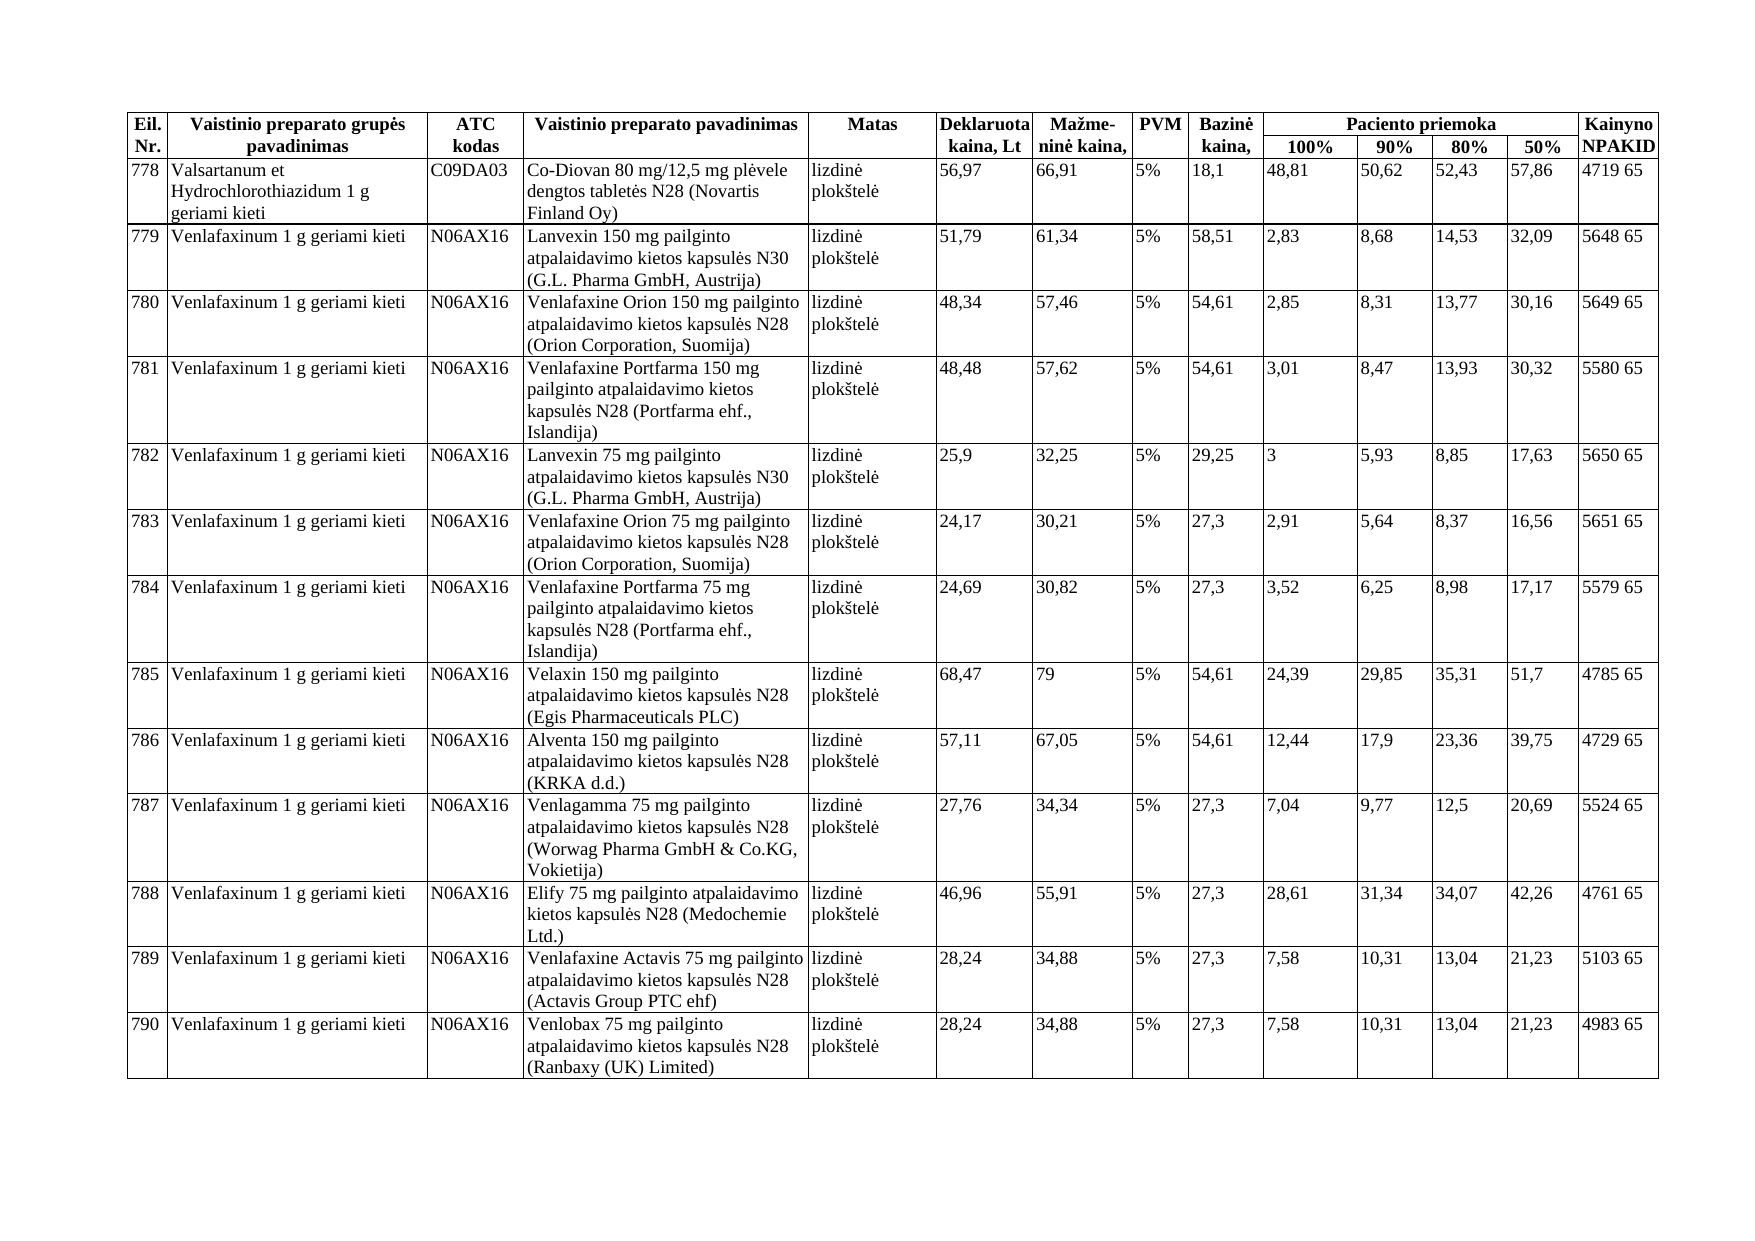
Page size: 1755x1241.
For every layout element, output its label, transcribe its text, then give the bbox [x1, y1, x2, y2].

table_cell Venlafaxinum 1 g geriami kieti [168, 225, 427, 290]
table_cell 29,85 [1358, 663, 1432, 727]
table_cell 21,23 [1508, 1013, 1578, 1078]
table_cell Co-Diovan 80 mg/12,5 mg plėvele dengtos tabletės N28 (Novartis Finland Oy) [524, 159, 808, 223]
table_cell 24,17 [937, 510, 1032, 574]
table_cell 9,77 [1358, 794, 1432, 881]
table_cell lizdinė plokštelė [809, 947, 936, 1012]
table_cell Venlafaxinum 1 g geriami kieti [168, 729, 427, 793]
table_cell 4719 65 [1579, 159, 1658, 223]
table_cell 23,36 [1433, 729, 1507, 793]
table_cell 39,75 [1508, 729, 1578, 793]
table_cell 8,31 [1358, 291, 1432, 356]
table_cell Venlagamma 75 mg pailginto atpalaidavimo kietos kapsulės N28 (Worwag Pharma GmbH & Co.KG, Vokietija) [524, 794, 808, 881]
table_cell 2,85 [1264, 291, 1357, 356]
table_cell Lanvexin 75 mg pailginto atpalaidavimo kietos kapsulės N30 (G.L. Pharma GmbH, Austrija) [524, 444, 808, 509]
table_cell 6,25 [1358, 576, 1432, 662]
table_cell 4785 65 [1579, 663, 1658, 727]
table_cell 34,88 [1033, 1013, 1132, 1078]
table_cell 5% [1133, 663, 1188, 727]
table_cell 20,69 [1508, 794, 1578, 881]
table_cell 30,21 [1033, 510, 1132, 574]
table_cell 5% [1133, 947, 1188, 1012]
table_cell 17,9 [1358, 729, 1432, 793]
table_cell 5524 65 [1579, 794, 1658, 881]
table_cell Venlafaxinum 1 g geriami kieti [168, 947, 427, 1012]
table_cell 79 [1033, 663, 1132, 727]
table_cell 29,25 [1189, 444, 1263, 509]
table_cell 4729 65 [1579, 729, 1658, 793]
table_cell 7,58 [1264, 947, 1357, 1012]
table_cell 90% [1358, 136, 1432, 157]
table_header Bazinė kaina, Lt [1189, 113, 1263, 157]
table_cell 48,81 [1264, 159, 1357, 223]
table_cell 3,01 [1264, 357, 1357, 443]
table_cell Velaxin 150 mg pailginto atpalaidavimo kietos kapsulės N28 (Egis Pharmaceuticals PLC) [524, 663, 808, 727]
table_cell 8,68 [1358, 225, 1432, 290]
table_cell lizdinė plokštelė [809, 794, 936, 881]
table_cell 779 [128, 225, 167, 290]
table_cell lizdinė plokštelė [809, 444, 936, 509]
table_cell Venlafaxine Orion 75 mg pailginto atpalaidavimo kietos kapsulės N28 (Orion Corporation, Suomija) [524, 510, 808, 574]
table_cell 8,47 [1358, 357, 1432, 443]
table_cell N06AX16 [428, 225, 523, 290]
table_cell 13,04 [1433, 1013, 1507, 1078]
table_cell Venlafaxine Orion 150 mg pailginto atpalaidavimo kietos kapsulės N28 (Orion Corporation, Suomija) [524, 291, 808, 356]
table_cell 32,09 [1508, 225, 1578, 290]
table_cell 50% [1508, 136, 1578, 157]
table_cell N06AX16 [428, 882, 523, 946]
table_header Dekla­ruota kaina, Lt [937, 113, 1032, 157]
table_cell 100% [1264, 136, 1357, 157]
table_header Matas [809, 113, 936, 157]
table_cell 5% [1133, 159, 1188, 223]
table_header Mažme­ninė kaina, Lt [1033, 113, 1132, 157]
table_cell 27,3 [1189, 1013, 1263, 1078]
table_cell Venlafaxinum 1 g geriami kieti [168, 510, 427, 574]
table_cell 34,88 [1033, 947, 1132, 1012]
table_cell 48,48 [937, 357, 1032, 443]
table_cell 5648 65 [1579, 225, 1658, 290]
table_cell 780 [128, 291, 167, 356]
table_cell 18,1 [1189, 159, 1263, 223]
table_cell lizdinė plokštelė [809, 357, 936, 443]
table_cell 28,24 [937, 947, 1032, 1012]
table_cell 5651 65 [1579, 510, 1658, 574]
table_cell 2,91 [1264, 510, 1357, 574]
table_cell 54,61 [1189, 729, 1263, 793]
table_cell 30,32 [1508, 357, 1578, 443]
table_cell lizdinė plokštelė [809, 1013, 936, 1078]
table_cell 54,61 [1189, 663, 1263, 727]
table_cell N06AX16 [428, 947, 523, 1012]
table_cell Venlafaxine Portfarma 150 mg pailginto atpalaidavimo kietos kapsulės N28 (Portfarma ehf., Islandija) [524, 357, 808, 443]
table_cell 8,85 [1433, 444, 1507, 509]
table_cell 24,69 [937, 576, 1032, 662]
table_cell 57,62 [1033, 357, 1132, 443]
table_cell 57,86 [1508, 159, 1578, 223]
table_cell N06AX16 [428, 663, 523, 727]
table_header PVM [1133, 113, 1188, 157]
table_cell C09DA03 [428, 159, 523, 223]
table_header Eil. Nr. [128, 113, 167, 157]
table_cell 57,46 [1033, 291, 1132, 356]
table_cell 54,61 [1189, 357, 1263, 443]
table_cell 80% [1433, 136, 1507, 157]
table_cell 27,3 [1189, 882, 1263, 946]
table_cell 3,52 [1264, 576, 1357, 662]
table_cell 13,93 [1433, 357, 1507, 443]
table_cell N06AX16 [428, 357, 523, 443]
table_cell 778 [128, 159, 167, 223]
table_cell Venlafaxinum 1 g geriami kieti [168, 794, 427, 881]
table_cell N06AX16 [428, 1013, 523, 1078]
table_cell 57,11 [937, 729, 1032, 793]
table_cell 3 [1264, 444, 1357, 509]
table_header Vaistinio preparato grupės pavadinimas [168, 113, 427, 157]
table_cell 61,34 [1033, 225, 1132, 290]
table_cell N06AX16 [428, 794, 523, 881]
table_cell 30,82 [1033, 576, 1132, 662]
table_cell 27,3 [1189, 947, 1263, 1012]
table_cell 790 [128, 1013, 167, 1078]
table_cell 27,3 [1189, 576, 1263, 662]
table_cell Venlafaxine Portfarma 75 mg pailginto atpalaidavimo kietos kapsulės N28 (Portfarma ehf., Islandija) [524, 576, 808, 662]
table_cell N06AX16 [428, 729, 523, 793]
table_cell 5,93 [1358, 444, 1432, 509]
table_cell 56,97 [937, 159, 1032, 223]
table_cell 5% [1133, 225, 1188, 290]
table_cell 7,58 [1264, 1013, 1357, 1078]
table_cell 35,31 [1433, 663, 1507, 727]
table_cell 4761 65 [1579, 882, 1658, 946]
table_cell lizdinė plokštelė [809, 576, 936, 662]
table_cell 17,63 [1508, 444, 1578, 509]
table_cell 51,79 [937, 225, 1032, 290]
table_cell 5% [1133, 444, 1188, 509]
table_cell 52,43 [1433, 159, 1507, 223]
table_header Vaistinio preparato pavadinimas [524, 113, 808, 157]
table_cell lizdinė plokštelė [809, 225, 936, 290]
table_cell 13,77 [1433, 291, 1507, 356]
table_cell 8,98 [1433, 576, 1507, 662]
table_cell lizdinė plokštelė [809, 510, 936, 574]
table_cell 7,04 [1264, 794, 1357, 881]
table_cell 8,37 [1433, 510, 1507, 574]
table_cell Venlafaxinum 1 g geriami kieti [168, 576, 427, 662]
table_cell 789 [128, 947, 167, 1012]
table_cell 51,7 [1508, 663, 1578, 727]
table_cell 28,61 [1264, 882, 1357, 946]
table_cell 5649 65 [1579, 291, 1658, 356]
table_cell 5% [1133, 882, 1188, 946]
table_header Kainyno NPAKID [1579, 113, 1658, 157]
table_cell 12,5 [1433, 794, 1507, 881]
table_cell 34,34 [1033, 794, 1132, 881]
table_cell 54,61 [1189, 291, 1263, 356]
table_cell 5% [1133, 576, 1188, 662]
table_cell N06AX16 [428, 576, 523, 662]
table_cell 55,91 [1033, 882, 1132, 946]
table_cell 5% [1133, 794, 1188, 881]
table_cell 4983 65 [1579, 1013, 1658, 1078]
table_cell 5% [1133, 1013, 1188, 1078]
table_cell 782 [128, 444, 167, 509]
table_cell N06AX16 [428, 510, 523, 574]
table_cell 27,76 [937, 794, 1032, 881]
table_cell 784 [128, 576, 167, 662]
table_cell 786 [128, 729, 167, 793]
table_cell 12,44 [1264, 729, 1357, 793]
table_cell Venlafaxinum 1 g geriami kieti [168, 444, 427, 509]
table_cell 785 [128, 663, 167, 727]
table_cell 66,91 [1033, 159, 1132, 223]
table_cell 10,31 [1358, 947, 1432, 1012]
table_cell N06AX16 [428, 444, 523, 509]
table_cell 30,16 [1508, 291, 1578, 356]
table_cell 27,3 [1189, 510, 1263, 574]
table_cell lizdinė plokštelė [809, 159, 936, 223]
table_cell Venlafaxinum 1 g geriami kieti [168, 663, 427, 727]
table_cell 5580 65 [1579, 357, 1658, 443]
table_cell 68,47 [937, 663, 1032, 727]
table_cell 50,62 [1358, 159, 1432, 223]
table_cell 67,05 [1033, 729, 1132, 793]
table_cell lizdinė plokštelė [809, 882, 936, 946]
table_cell 21,23 [1508, 947, 1578, 1012]
table_cell Elify 75 mg pailginto atpalaidavimo kietos kapsulės N28 (Medochemie Ltd.) [524, 882, 808, 946]
table_cell 2,83 [1264, 225, 1357, 290]
table_cell 14,53 [1433, 225, 1507, 290]
table_cell 31,34 [1358, 882, 1432, 946]
table_cell 5579 65 [1579, 576, 1658, 662]
table_header ATC kodas [428, 113, 523, 157]
table_cell Venlafaxinum 1 g geriami kieti [168, 291, 427, 356]
table_cell 48,34 [937, 291, 1032, 356]
table_cell 781 [128, 357, 167, 443]
table_cell Venlafaxine Actavis 75 mg pailginto atpalaidavimo kietos kapsulės N28 (Actavis Group PTC ehf) [524, 947, 808, 1012]
table_cell Venlobax 75 mg pailginto atpalaidavimo kietos kapsulės N28 (Ranbaxy (UK) Limited) [524, 1013, 808, 1078]
table_cell 10,31 [1358, 1013, 1432, 1078]
table_cell 46,96 [937, 882, 1032, 946]
table_cell 5% [1133, 729, 1188, 793]
table_cell 783 [128, 510, 167, 574]
table_cell Alventa 150 mg pailginto atpalaidavimo kietos kapsulės N28 (KRKA d.d.) [524, 729, 808, 793]
table_cell 32,25 [1033, 444, 1132, 509]
table_cell 25,9 [937, 444, 1032, 509]
table_cell Venlafaxinum 1 g geriami kieti [168, 357, 427, 443]
table_cell 16,56 [1508, 510, 1578, 574]
table_cell 5% [1133, 357, 1188, 443]
table_cell lizdinė plokštelė [809, 291, 936, 356]
table_cell Venlafaxinum 1 g geriami kieti [168, 882, 427, 946]
table_cell lizdinė plokštelė [809, 663, 936, 727]
table_cell 58,51 [1189, 225, 1263, 290]
table_cell 24,39 [1264, 663, 1357, 727]
table_cell 28,24 [937, 1013, 1032, 1078]
table_cell Valsartanum et Hydrochlorothiazidum 1 g geriami kieti [168, 159, 427, 223]
table_cell 5103 65 [1579, 947, 1658, 1012]
table_cell 27,3 [1189, 794, 1263, 881]
table_cell N06AX16 [428, 291, 523, 356]
table_header Paciento priemoka [1264, 113, 1578, 135]
table_cell 5% [1133, 291, 1188, 356]
table_cell 13,04 [1433, 947, 1507, 1012]
table_cell 788 [128, 882, 167, 946]
table_cell 42,26 [1508, 882, 1578, 946]
table_cell Lanvexin 150 mg pailginto atpalaidavimo kietos kapsulės N30 (G.L. Pharma GmbH, Austrija) [524, 225, 808, 290]
table_cell lizdinė plokštelė [809, 729, 936, 793]
table_cell 5% [1133, 510, 1188, 574]
table_cell 34,07 [1433, 882, 1507, 946]
table_cell 5650 65 [1579, 444, 1658, 509]
table_cell 17,17 [1508, 576, 1578, 662]
table_cell 5,64 [1358, 510, 1432, 574]
table_cell Venlafaxinum 1 g geriami kieti [168, 1013, 427, 1078]
table_cell 787 [128, 794, 167, 881]
